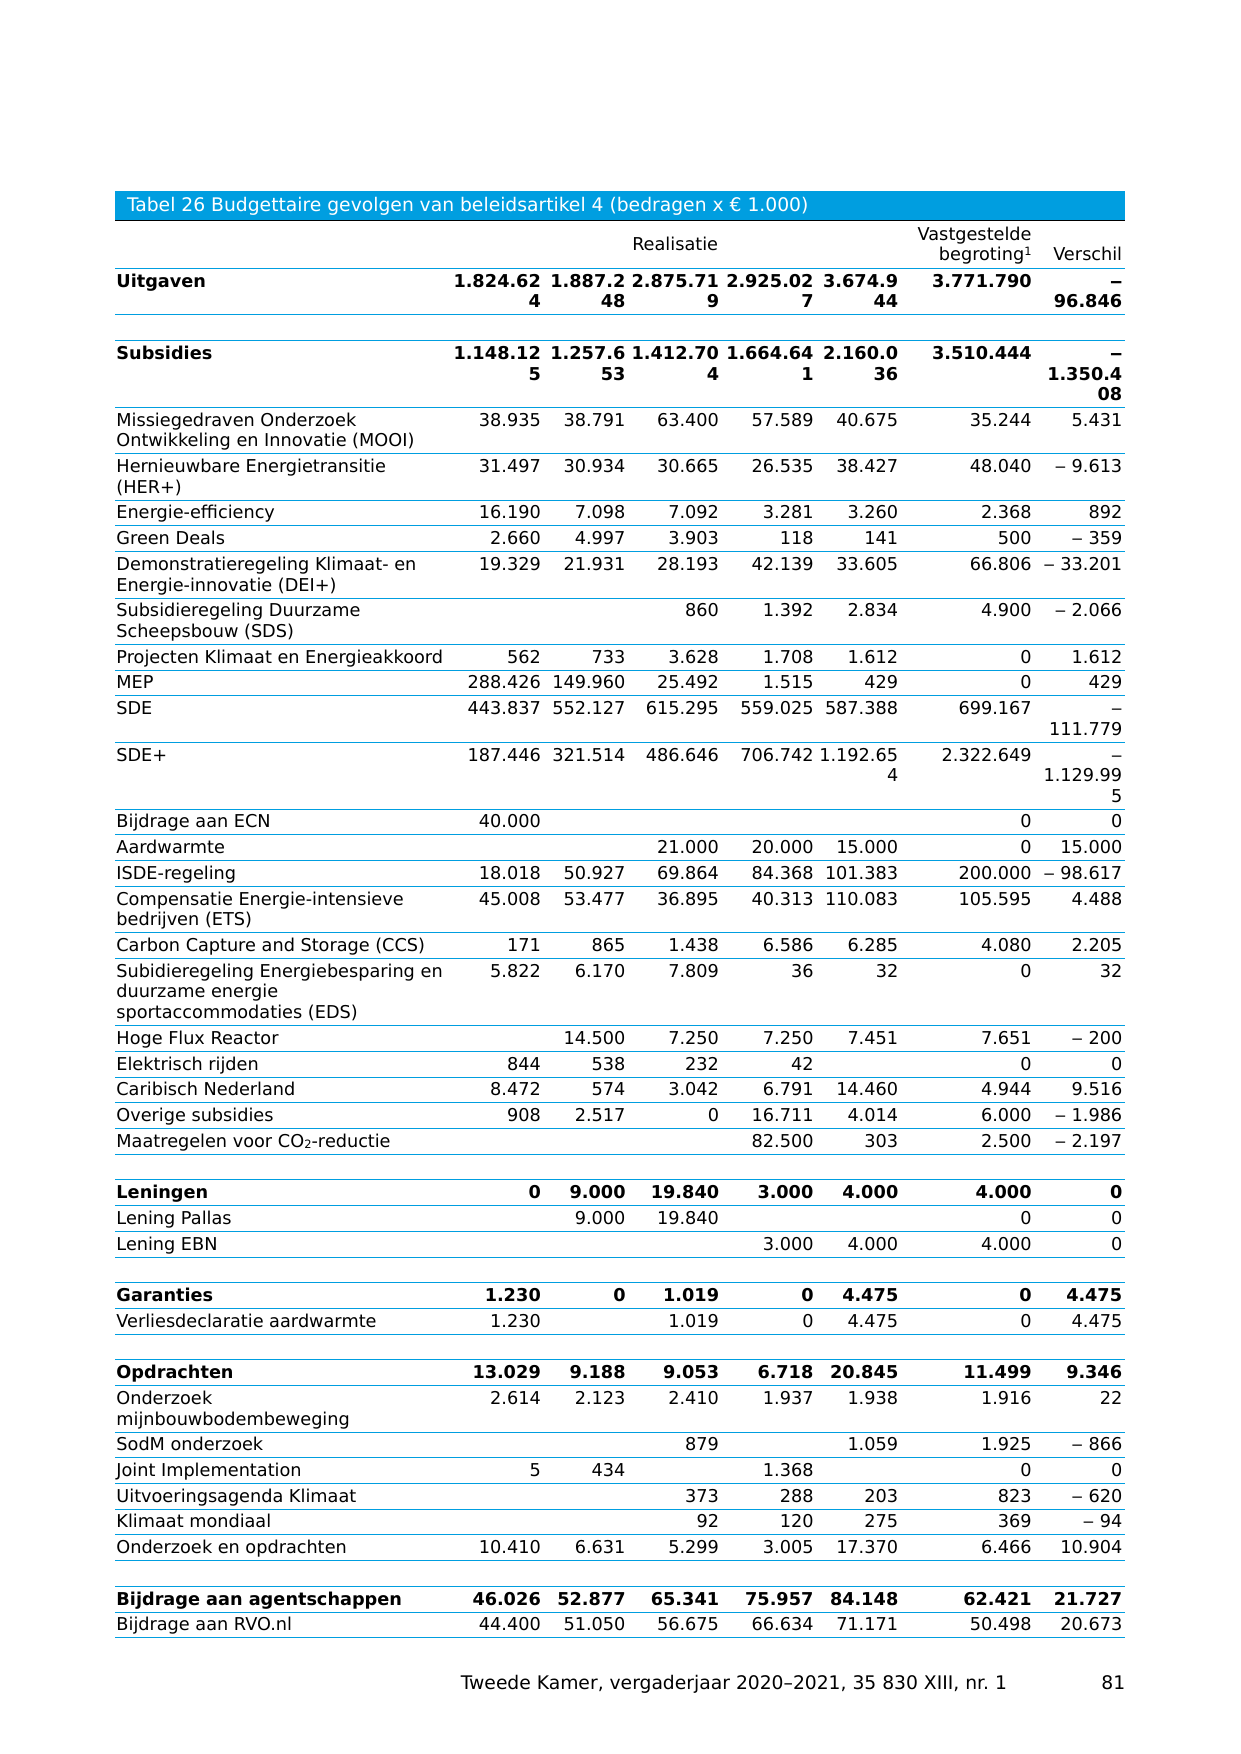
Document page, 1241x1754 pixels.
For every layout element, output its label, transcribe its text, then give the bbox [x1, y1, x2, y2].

table_cell 486.646 [628, 743, 722, 809]
table_cell [544, 315, 628, 340]
table_cell 538 [544, 1052, 628, 1076]
table_cell 7.451 [816, 1026, 901, 1051]
table_cell [449, 835, 543, 860]
table_cell Bijdrage aan RVO.nl [115, 1613, 449, 1637]
table_cell 908 [449, 1103, 543, 1128]
table_cell 69.864 [628, 861, 722, 886]
table_cell 5.299 [628, 1535, 722, 1560]
table_cell [628, 1129, 722, 1153]
table_cell 3.510.444 [901, 341, 1034, 407]
table_cell 4.475 [816, 1283, 901, 1308]
table_cell 1.148.125 [449, 341, 543, 407]
table_cell 1.937 [722, 1386, 816, 1431]
table_cell 71.171 [816, 1613, 901, 1637]
table_cell 2.205 [1034, 933, 1125, 958]
table_cell 4.000 [816, 1232, 901, 1256]
table_cell 7.809 [628, 959, 722, 1025]
table_cell 4.944 [901, 1078, 1034, 1102]
table_cell 0 [901, 1206, 1034, 1231]
table_cell [449, 1206, 543, 1231]
table_cell ‒ 111.779 [1034, 696, 1125, 742]
table_cell 31.497 [449, 454, 543, 500]
table_cell 15.000 [816, 835, 901, 860]
table_cell 20.000 [722, 835, 816, 860]
table_cell [722, 810, 816, 834]
table_cell 92 [628, 1510, 722, 1534]
table_cell 38.935 [449, 408, 543, 453]
table_cell 101.383 [816, 861, 901, 886]
table_cell [722, 1258, 816, 1282]
table_cell 2.500 [901, 1129, 1034, 1153]
table_cell 587.388 [816, 696, 901, 742]
table_cell Subsidieregeling Duurzame Scheepsbouw (SDS) [115, 599, 449, 644]
table_cell 1.368 [722, 1458, 816, 1483]
table_cell 0 [1034, 1206, 1125, 1231]
table_cell [544, 1129, 628, 1153]
table_cell 105.595 [901, 887, 1034, 932]
table_cell 275 [816, 1510, 901, 1534]
table_cell 434 [544, 1458, 628, 1483]
table_cell 0 [1034, 810, 1125, 834]
table_cell 4.475 [1034, 1309, 1125, 1334]
table_cell [628, 1232, 722, 1256]
table_cell [449, 599, 543, 644]
table_cell Aardwarmte [115, 835, 449, 860]
table_cell 21.931 [544, 552, 628, 597]
table_cell ‒ 94 [1034, 1510, 1125, 1534]
table_cell 1.257.653 [544, 341, 628, 407]
table_cell 1.438 [628, 933, 722, 958]
table_cell [544, 1232, 628, 1256]
table_cell 42 [722, 1052, 816, 1076]
table_cell [816, 1258, 901, 1282]
table_cell 4.000 [901, 1232, 1034, 1256]
table_cell 42.139 [722, 552, 816, 597]
table_cell 3.674.944 [816, 269, 901, 314]
table_cell 82.500 [722, 1129, 816, 1153]
table_cell 14.500 [544, 1026, 628, 1051]
table_cell 559.025 [722, 696, 816, 742]
table_cell [449, 1335, 543, 1359]
table_cell 288 [722, 1484, 816, 1509]
table_cell Compensatie Energie-intensieve bedrijven (ETS) [115, 887, 449, 932]
table_cell [901, 1258, 1034, 1282]
table_cell [901, 315, 1034, 340]
table_cell 3.042 [628, 1078, 722, 1102]
table_cell [628, 810, 722, 834]
table_cell 0 [901, 1309, 1034, 1334]
table_cell [722, 1433, 816, 1457]
table_cell 36.895 [628, 887, 722, 932]
table_cell 52.877 [544, 1587, 628, 1612]
table_cell [449, 1129, 543, 1153]
table_cell Lening Pallas [115, 1206, 449, 1231]
table_cell Verliesdeclaratie aardwarmte [115, 1309, 449, 1334]
table_cell [449, 1510, 543, 1534]
table_cell 5.822 [449, 959, 543, 1025]
table_cell 0 [449, 1180, 543, 1205]
table_cell 21.000 [628, 835, 722, 860]
table_cell 5 [449, 1458, 543, 1483]
table_cell 51.050 [544, 1613, 628, 1637]
table_cell 1.019 [628, 1309, 722, 1334]
table_cell 62.421 [901, 1587, 1034, 1612]
table_cell SDE [115, 696, 449, 742]
table_cell 1.515 [722, 671, 816, 695]
table_cell 10.410 [449, 1535, 543, 1560]
table_cell [901, 1561, 1034, 1586]
table_cell SDE+ [115, 743, 449, 809]
table_cell [816, 1155, 901, 1179]
table_cell [544, 1484, 628, 1509]
table_cell [628, 1258, 722, 1282]
table_cell 2.410 [628, 1386, 722, 1431]
table_cell 0 [1034, 1232, 1125, 1256]
table_cell 66.634 [722, 1613, 816, 1637]
table_cell 2.614 [449, 1386, 543, 1431]
table_cell [628, 1155, 722, 1179]
table_cell ‒ 1.986 [1034, 1103, 1125, 1128]
table_cell 1.230 [449, 1283, 543, 1308]
table_cell 7.651 [901, 1026, 1034, 1051]
table_cell Bijdrage aan ECN [115, 810, 449, 834]
table_cell 2.834 [816, 599, 901, 644]
table_cell 288.426 [449, 671, 543, 695]
table_cell Missiegedraven Onderzoek Ontwikkeling en Innovatie (MOOI) [115, 408, 449, 453]
table_cell Overige subsidies [115, 1103, 449, 1128]
table_cell Lening EBN [115, 1232, 449, 1256]
table_header Tabel 26 Budgettaire gevolgen van beleidsartikel 4 (bedragen x € 1.000) [115, 191, 1125, 220]
table_cell 26.535 [722, 454, 816, 500]
table_cell Bijdrage aan agentschappen [115, 1587, 449, 1612]
table_cell 0 [1034, 1458, 1125, 1483]
table_cell 30.665 [628, 454, 722, 500]
table_cell [449, 1484, 543, 1509]
table_cell Demonstratieregeling Klimaat- en Energie-innovatie (DEI+) [115, 552, 449, 597]
table_cell 17.370 [816, 1535, 901, 1560]
table_cell 9.053 [628, 1360, 722, 1385]
table_cell 1.887.248 [544, 269, 628, 314]
table_cell 4.488 [1034, 887, 1125, 932]
table_cell 443.837 [449, 696, 543, 742]
table_cell [628, 315, 722, 340]
table_cell ‒ 2.066 [1034, 599, 1125, 644]
table_cell 63.400 [628, 408, 722, 453]
table_cell [901, 1155, 1034, 1179]
table_cell 141 [816, 526, 901, 551]
table_cell [901, 1335, 1034, 1359]
table_cell 19.840 [628, 1180, 722, 1205]
table_cell ISDE-regeling [115, 861, 449, 886]
table_cell 3.000 [722, 1180, 816, 1205]
table_cell 120 [722, 1510, 816, 1534]
table_cell 6.791 [722, 1078, 816, 1102]
table_cell 32 [816, 959, 901, 1025]
table_cell 6.466 [901, 1535, 1034, 1560]
table_cell ‒ 620 [1034, 1484, 1125, 1509]
table_cell ‒ 866 [1034, 1433, 1125, 1457]
table_cell ‒ 96.846 [1034, 269, 1125, 314]
table_cell 1.059 [816, 1433, 901, 1457]
table_cell 429 [816, 671, 901, 695]
table_cell 2.925.027 [722, 269, 816, 314]
table_cell 4.900 [901, 599, 1034, 644]
table_cell 32 [1034, 959, 1125, 1025]
table_cell 0 [901, 671, 1034, 695]
table_cell 3.628 [628, 645, 722, 669]
table_cell 203 [816, 1484, 901, 1509]
table_cell ‒ 33.201 [1034, 552, 1125, 597]
table_cell 892 [1034, 501, 1125, 525]
table_cell 1.916 [901, 1386, 1034, 1431]
table_cell Subidieregeling Energiebesparing en duurzame energie sportaccommodaties (EDS) [115, 959, 449, 1025]
table_cell 1.664.641 [722, 341, 816, 407]
table_cell 3.903 [628, 526, 722, 551]
table_cell 46.026 [449, 1587, 543, 1612]
table_cell Onderzoek en opdrachten [115, 1535, 449, 1560]
table_cell ‒ 1.129.995 [1034, 743, 1125, 809]
table_cell 303 [816, 1129, 901, 1153]
table_cell 22 [1034, 1386, 1125, 1431]
table_cell 19.840 [628, 1206, 722, 1231]
table_cell [544, 1561, 628, 1586]
table_cell 40.000 [449, 810, 543, 834]
table_cell [544, 1335, 628, 1359]
table_cell 9.346 [1034, 1360, 1125, 1385]
table_cell 844 [449, 1052, 543, 1076]
table_cell 4.997 [544, 526, 628, 551]
table_cell [115, 221, 449, 268]
table_cell 7.098 [544, 501, 628, 525]
table_cell 1.230 [449, 1309, 543, 1334]
table_cell 0 [544, 1283, 628, 1308]
table_cell 860 [628, 599, 722, 644]
table_cell Verschil [1034, 221, 1125, 268]
table_cell 1.412.704 [628, 341, 722, 407]
table_cell [722, 1155, 816, 1179]
table_cell [449, 1026, 543, 1051]
table_cell [1034, 1155, 1125, 1179]
table_cell 2.875.719 [628, 269, 722, 314]
table_cell [115, 315, 449, 340]
table_cell 14.460 [816, 1078, 901, 1102]
table_cell 9.000 [544, 1206, 628, 1231]
table_cell 1.612 [816, 645, 901, 669]
table_cell [722, 1206, 816, 1231]
table_cell 36 [722, 959, 816, 1025]
table_cell ‒ 2.197 [1034, 1129, 1125, 1153]
table_cell [628, 1458, 722, 1483]
table_cell 40.313 [722, 887, 816, 932]
table_cell 9.000 [544, 1180, 628, 1205]
table_cell SodM onderzoek [115, 1433, 449, 1457]
table_cell 28.193 [628, 552, 722, 597]
table_cell 3.281 [722, 501, 816, 525]
table_cell 706.742 [722, 743, 816, 809]
table_cell Projecten Klimaat en Energieakkoord [115, 645, 449, 669]
table_cell 50.927 [544, 861, 628, 886]
table_cell 699.167 [901, 696, 1034, 742]
table_cell 53.477 [544, 887, 628, 932]
table_cell [449, 1155, 543, 1179]
table_cell [816, 1206, 901, 1231]
table_cell 3.000 [722, 1232, 816, 1256]
table_cell Realisatie [449, 221, 901, 268]
table_cell 1.938 [816, 1386, 901, 1431]
table_cell 2.517 [544, 1103, 628, 1128]
table_cell ‒ 359 [1034, 526, 1125, 551]
table_cell 615.295 [628, 696, 722, 742]
table_cell 16.711 [722, 1103, 816, 1128]
table_cell Energie-efficiency [115, 501, 449, 525]
table_cell [816, 315, 901, 340]
table_cell 4.080 [901, 933, 1034, 958]
table_cell 0 [901, 645, 1034, 669]
table_cell [1034, 1335, 1125, 1359]
table_cell 6.718 [722, 1360, 816, 1385]
table_cell [449, 1232, 543, 1256]
table_cell [115, 1155, 449, 1179]
table_cell 373 [628, 1484, 722, 1509]
table_cell 44.400 [449, 1613, 543, 1637]
table_cell 0 [722, 1283, 816, 1308]
table_cell 84.368 [722, 861, 816, 886]
table_cell [544, 1309, 628, 1334]
table_cell Subsidies [115, 341, 449, 407]
table_cell [816, 1335, 901, 1359]
table_cell Joint Implementation [115, 1458, 449, 1483]
table_cell 21.727 [1034, 1587, 1125, 1612]
table_cell 5.431 [1034, 408, 1125, 453]
table_cell [816, 1458, 901, 1483]
table_cell [544, 1155, 628, 1179]
table_cell [115, 1258, 449, 1282]
table_cell [722, 1335, 816, 1359]
table_cell 75.957 [722, 1587, 816, 1612]
table_cell 38.427 [816, 454, 901, 500]
table_cell 1.392 [722, 599, 816, 644]
table_cell MEP [115, 671, 449, 695]
table_cell 33.605 [816, 552, 901, 597]
table_cell [544, 1510, 628, 1534]
table_cell ‒ 9.613 [1034, 454, 1125, 500]
table_cell 200.000 [901, 861, 1034, 886]
table_cell 15.000 [1034, 835, 1125, 860]
table_cell 6.000 [901, 1103, 1034, 1128]
table_cell 7.250 [628, 1026, 722, 1051]
table_cell 7.092 [628, 501, 722, 525]
table_cell 2.123 [544, 1386, 628, 1431]
table_cell Caribisch Nederland [115, 1078, 449, 1102]
table_cell [1034, 315, 1125, 340]
table_cell 1.192.654 [816, 743, 901, 809]
table_cell 7.250 [722, 1026, 816, 1051]
table_cell Opdrachten [115, 1360, 449, 1385]
table_cell [1034, 1258, 1125, 1282]
table_cell 11.499 [901, 1360, 1034, 1385]
table_cell [544, 599, 628, 644]
table_cell 4.475 [1034, 1283, 1125, 1308]
table_cell 321.514 [544, 743, 628, 809]
table_cell 65.341 [628, 1587, 722, 1612]
table_cell 1.925 [901, 1433, 1034, 1457]
table_cell 6.586 [722, 933, 816, 958]
table_cell 35.244 [901, 408, 1034, 453]
table_cell Green Deals [115, 526, 449, 551]
table_cell 879 [628, 1433, 722, 1457]
table_cell 50.498 [901, 1613, 1034, 1637]
table_cell 40.675 [816, 408, 901, 453]
table_cell 0 [901, 1283, 1034, 1308]
table_cell 66.806 [901, 552, 1034, 597]
table_cell 20.845 [816, 1360, 901, 1385]
table_cell 0 [901, 835, 1034, 860]
table_cell ‒ 200 [1034, 1026, 1125, 1051]
table_cell 1.708 [722, 645, 816, 669]
table_cell 16.190 [449, 501, 543, 525]
table_cell [449, 1433, 543, 1457]
table_cell [816, 1052, 901, 1076]
table_cell 13.029 [449, 1360, 543, 1385]
table_cell 4.475 [816, 1309, 901, 1334]
table_cell [628, 1335, 722, 1359]
table_cell [115, 1335, 449, 1359]
table_cell 3.005 [722, 1535, 816, 1560]
table_cell 2.322.649 [901, 743, 1034, 809]
table_cell Uitgaven [115, 269, 449, 314]
table_cell Carbon Capture and Storage (CCS) [115, 933, 449, 958]
table_cell 429 [1034, 671, 1125, 695]
table_cell [722, 315, 816, 340]
table_cell [628, 1561, 722, 1586]
table_cell 733 [544, 645, 628, 669]
table_cell 110.083 [816, 887, 901, 932]
table_cell 0 [628, 1103, 722, 1128]
table_cell 56.675 [628, 1613, 722, 1637]
table_cell [816, 1561, 901, 1586]
table_cell [544, 835, 628, 860]
table_cell 9.188 [544, 1360, 628, 1385]
table_cell 57.589 [722, 408, 816, 453]
table_cell 30.934 [544, 454, 628, 500]
table_cell 48.040 [901, 454, 1034, 500]
table_cell 149.960 [544, 671, 628, 695]
table_cell Hoge Flux Reactor [115, 1026, 449, 1051]
table_cell 45.008 [449, 887, 543, 932]
table_cell 0 [1034, 1180, 1125, 1205]
table_cell 823 [901, 1484, 1034, 1509]
table_cell 3.260 [816, 501, 901, 525]
table_cell 1.824.624 [449, 269, 543, 314]
table_cell ‒ 98.617 [1034, 861, 1125, 886]
table_cell 2.160.036 [816, 341, 901, 407]
table_cell 0 [901, 959, 1034, 1025]
table_cell 4.000 [816, 1180, 901, 1205]
table_cell [816, 810, 901, 834]
table_cell 1.612 [1034, 645, 1125, 669]
table_cell [544, 1258, 628, 1282]
table_cell 2.660 [449, 526, 543, 551]
table_cell Uitvoeringsagenda Klimaat [115, 1484, 449, 1509]
table_cell 25.492 [628, 671, 722, 695]
table_cell 574 [544, 1078, 628, 1102]
table_cell [544, 810, 628, 834]
table_cell 369 [901, 1510, 1034, 1534]
table_cell 84.148 [816, 1587, 901, 1612]
table_cell [449, 1258, 543, 1282]
table_cell 187.446 [449, 743, 543, 809]
table_cell Maatregelen voor CO2-reductie [115, 1129, 449, 1153]
table_cell 6.170 [544, 959, 628, 1025]
table_cell 0 [901, 1052, 1034, 1076]
table_cell 20.673 [1034, 1613, 1125, 1637]
table_cell 171 [449, 933, 543, 958]
table_cell [722, 1561, 816, 1586]
table_cell Hernieuwbare Energietransitie (HER+) [115, 454, 449, 500]
table_cell 0 [1034, 1052, 1125, 1076]
table_cell 118 [722, 526, 816, 551]
table_cell 10.904 [1034, 1535, 1125, 1560]
table_cell [1034, 1561, 1125, 1586]
table_cell ‒ 1.350.408 [1034, 341, 1125, 407]
table_cell [449, 315, 543, 340]
table_cell 562 [449, 645, 543, 669]
table_cell 0 [901, 1458, 1034, 1483]
table_cell 865 [544, 933, 628, 958]
table_cell [115, 1561, 449, 1586]
table_cell 500 [901, 526, 1034, 551]
table_cell 552.127 [544, 696, 628, 742]
table_cell 8.472 [449, 1078, 543, 1102]
table_cell Klimaat mondiaal [115, 1510, 449, 1534]
table_cell [544, 1433, 628, 1457]
table_cell 4.000 [901, 1180, 1034, 1205]
table_cell 38.791 [544, 408, 628, 453]
table_cell 2.368 [901, 501, 1034, 525]
table_cell 0 [901, 810, 1034, 834]
table_cell 6.285 [816, 933, 901, 958]
table_cell Elektrisch rijden [115, 1052, 449, 1076]
table_cell 4.014 [816, 1103, 901, 1128]
table_cell 0 [722, 1309, 816, 1334]
table_cell [449, 1561, 543, 1586]
table_cell 232 [628, 1052, 722, 1076]
table_cell Garanties [115, 1283, 449, 1308]
table_cell 6.631 [544, 1535, 628, 1560]
table_cell 1.019 [628, 1283, 722, 1308]
table_cell 9.516 [1034, 1078, 1125, 1102]
table_cell Vastgestelde begroting1 [901, 221, 1034, 268]
table_cell 19.329 [449, 552, 543, 597]
table_cell 18.018 [449, 861, 543, 886]
table_cell Onderzoek mijnbouwbodembeweging [115, 1386, 449, 1431]
table_cell Leningen [115, 1180, 449, 1205]
table_cell 3.771.790 [901, 269, 1034, 314]
